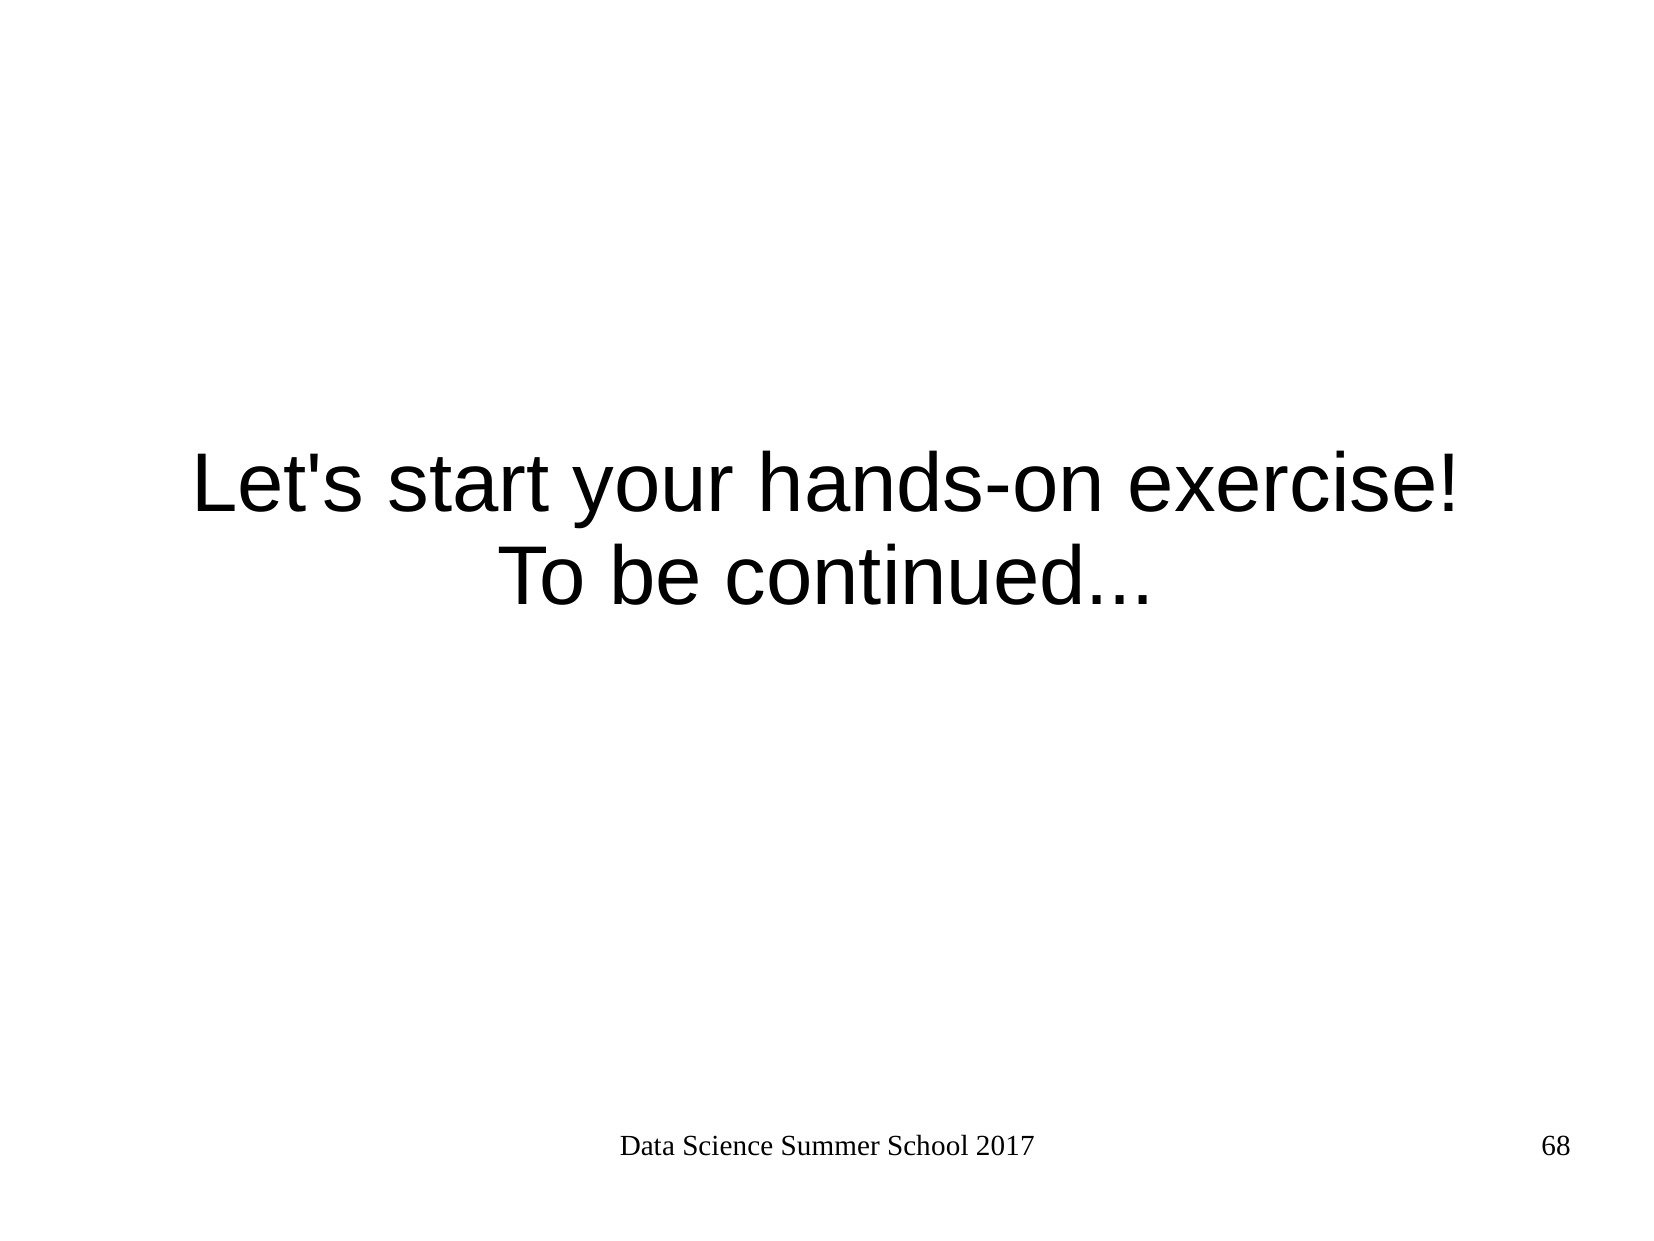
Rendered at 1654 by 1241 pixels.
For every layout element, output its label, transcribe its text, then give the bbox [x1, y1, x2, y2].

subtitle Let's start your hands-on exercise! To be continued... [82, 49, 1571, 1010]
